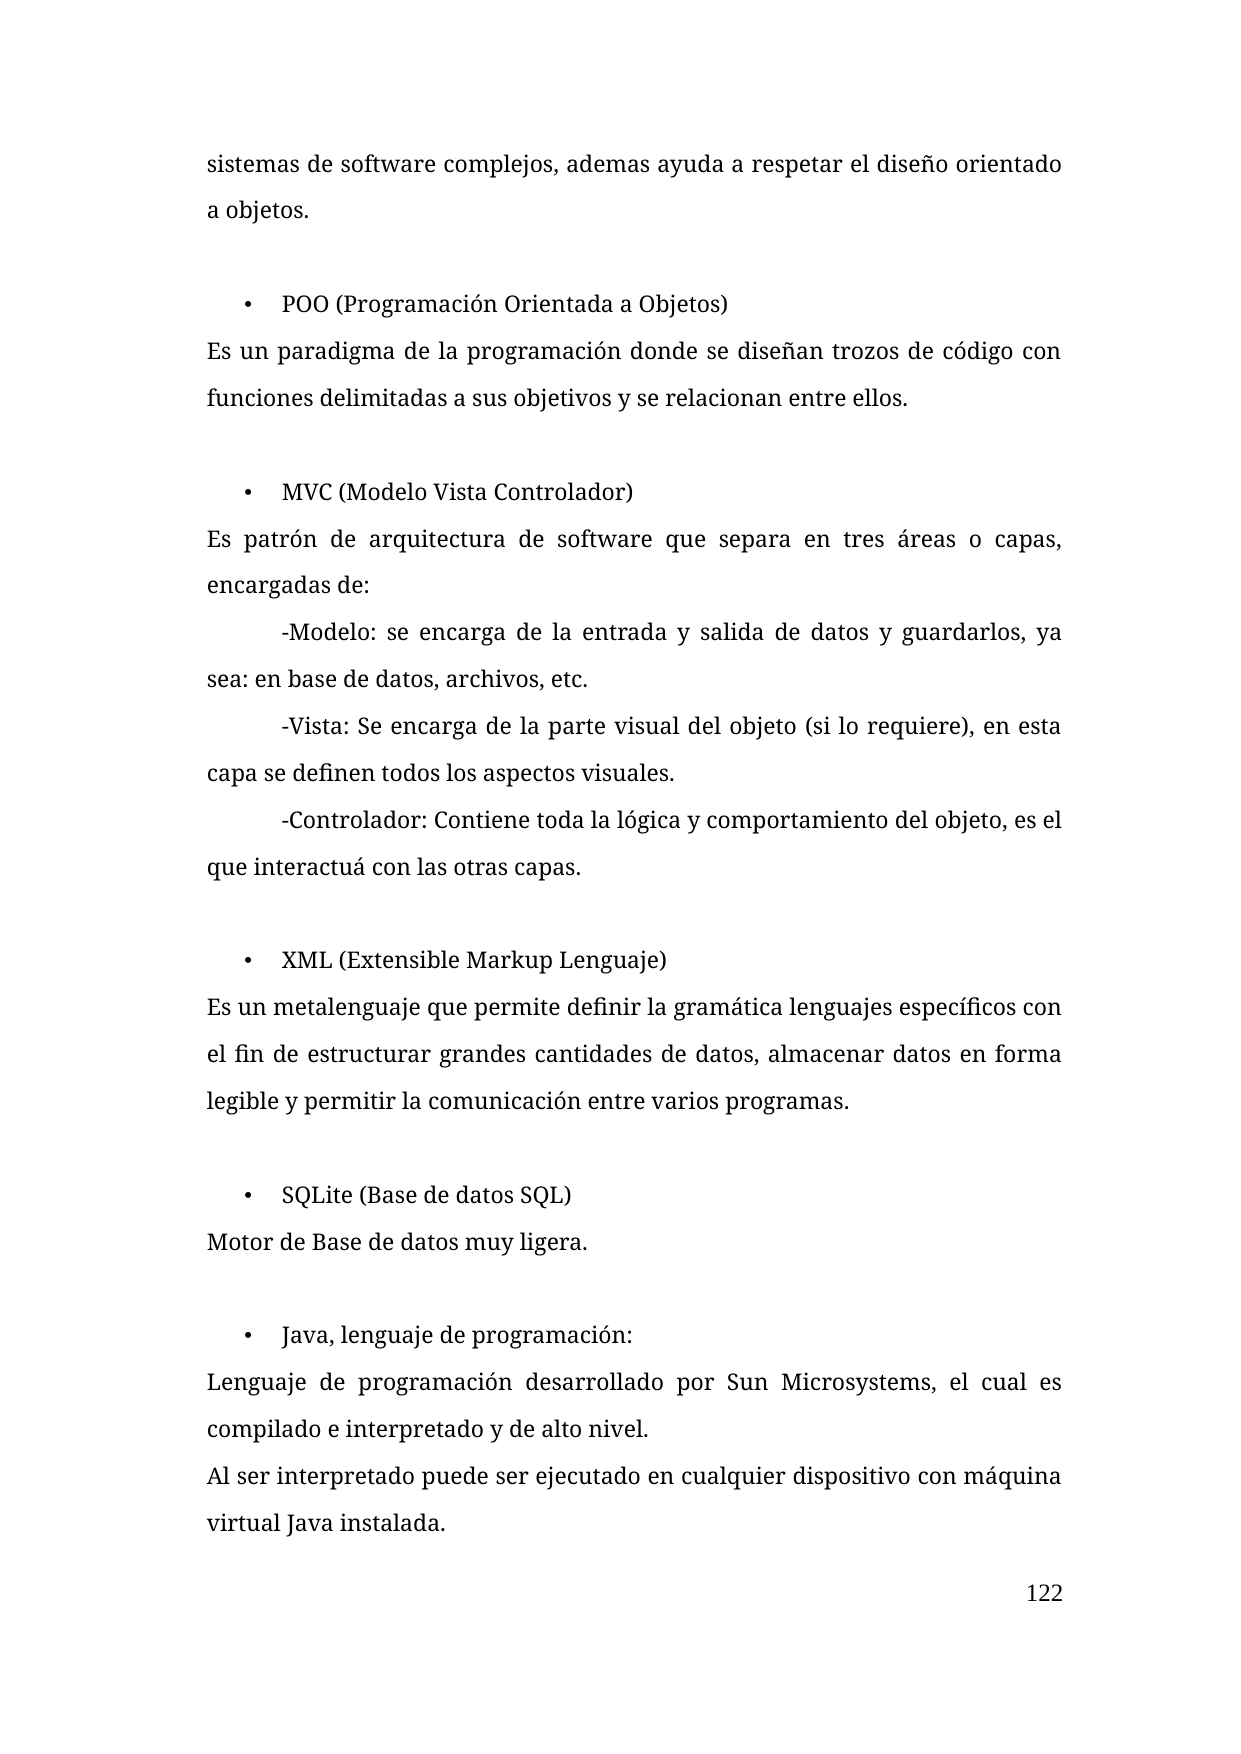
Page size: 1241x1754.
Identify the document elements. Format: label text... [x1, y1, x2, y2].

text -Modelo: se encarga de la entrada y salida de datos y guardarlos, ya sea: en base de datos, archivos, etc. [207, 616, 1063, 694]
text -Controlador: Contiene toda la lógica y comportamiento del objeto, es el que interactuá con las otras capas. [207, 804, 1063, 882]
list MVC (Modelo Vista Controlador) [244, 476, 1063, 507]
text -Vista: Se encarga de la parte visual del objeto (si lo requiere), en esta capa se definen todos los aspectos visuales. [207, 710, 1063, 788]
text Es un metalenguaje que permite definir la gramática lenguajes específicos con el fin de estructurar grandes cantidades de datos, almacenar datos en forma legible y permitir la comunicación entre varios programas. [207, 991, 1063, 1116]
list Java, lenguaje de programación: [244, 1319, 1063, 1351]
list SQLite (Base de datos SQL) [244, 1179, 1063, 1210]
text Es patrón de arquitectura de software que separa en tres áreas o capas, encargadas de: [207, 523, 1063, 601]
text Es un paradigma de la programación donde se diseñan trozos de código con funciones delimitadas a sus objetivos y se relacionan entre ellos. [207, 335, 1063, 413]
list XML (Extensible Markup Lenguaje) [244, 944, 1063, 976]
text Motor de Base de datos muy ligera. [207, 1226, 1063, 1257]
text Lenguaje de programación desarrollado por Sun Microsystems, el cual es compilado e interpretado y de alto nivel. [207, 1366, 1063, 1444]
text sistemas de software complejos, ademas ayuda a respetar el diseño orientado a objetos. [207, 148, 1063, 226]
text Al ser interpretado puede ser ejecutado en cualquier dispositivo con máquina virtual Java instalada. [207, 1460, 1063, 1538]
list POO (Programación Orientada a Objetos) [244, 288, 1063, 319]
